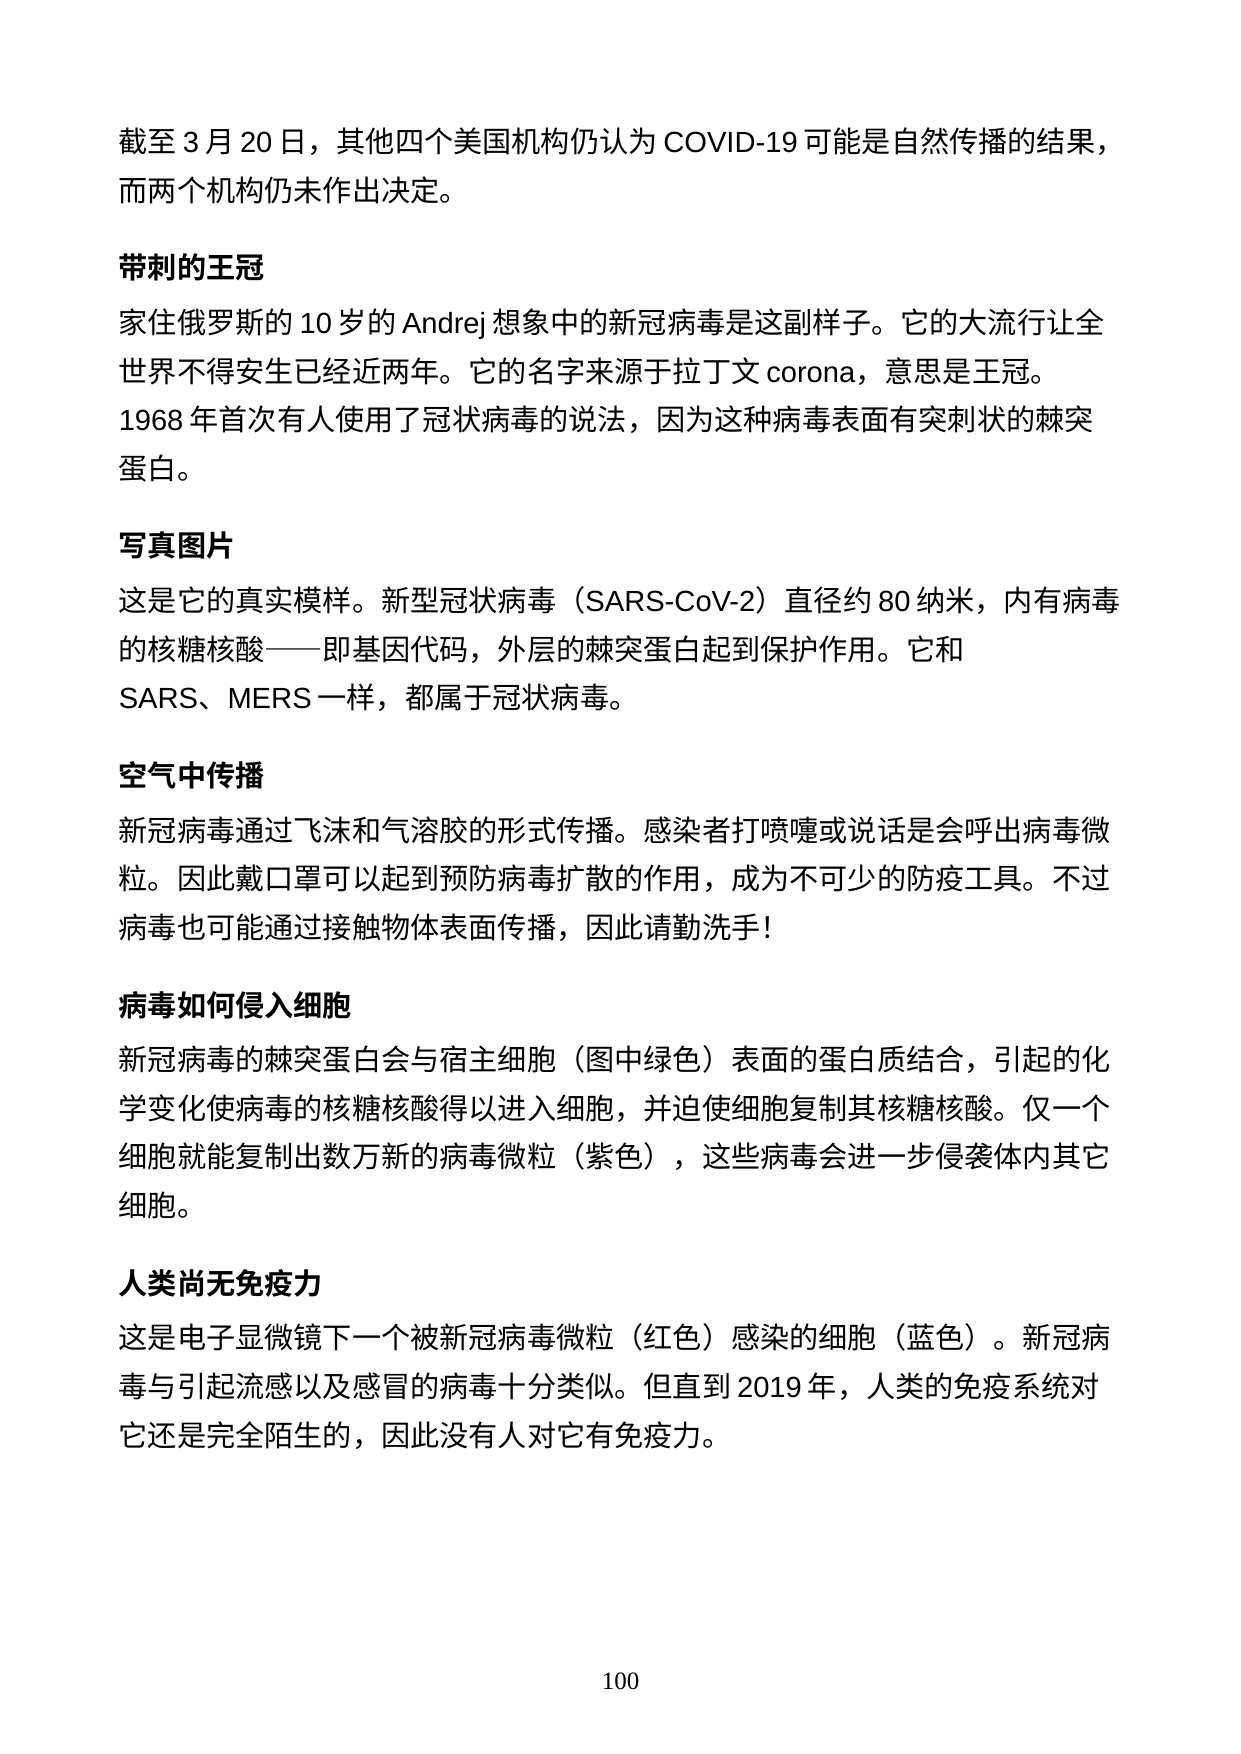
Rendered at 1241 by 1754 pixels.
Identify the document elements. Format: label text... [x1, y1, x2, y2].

subtitle 病毒如何侵入细胞 [118, 982, 1122, 1024]
text 这是电子显微镜下一个被新冠病毒微粒（红色）感染的细胞（蓝色）。新冠病毒与引起流感以及感冒的病毒十分类似。但直到2019年，人类的免疫系统对它还是完全陌生的，因此没有人对它有免疫力。 [118, 1315, 1122, 1454]
subtitle 人类尚无免疫力 [118, 1260, 1122, 1302]
text 新冠病毒通过飞沫和气溶胶的形式传播。感染者打喷嚏或说话是会呼出病毒微粒。因此戴口罩可以起到预防病毒扩散的作用，成为不可少的防疫工具。不过病毒也可能通过接触物体表面传播，因此请勤洗手！ [118, 807, 1122, 947]
text 家住俄罗斯的10岁的Andrej想象中的新冠病毒是这副样子。它的大流行让全世界不得安生已经近两年。它的名字来源于拉丁文corona，意思是王冠。1968年首次有人使用了冠状病毒的说法，因为这种病毒表面有突刺状的棘突蛋白。 [118, 299, 1122, 487]
text 新冠病毒的棘突蛋白会与宿主细胞（图中绿色）表面的蛋白质结合，引起的化学变化使病毒的核糖核酸得以进入细胞，并迫使细胞复制其核糖核酸。仅一个细胞就能复制出数万新的病毒微粒（紫色），这些病毒会进一步侵袭体内其它细胞。 [118, 1037, 1122, 1225]
subtitle 空气中传播 [118, 752, 1122, 795]
subtitle 带刺的王冠 [118, 245, 1122, 287]
text 截至3月20日，其他四个美国机构仍认为COVID-19可能是自然传播的结果，而两个机构仍未作出决定。 [118, 118, 1122, 209]
subtitle 写真图片 [118, 523, 1122, 565]
text 这是它的真实模样。新型冠状病毒（SARS-CoV-2）直径约80纳米，内有病毒的核糖核酸——即基因代码，外层的棘突蛋白起到保护作用。它和SARS、MERS一样，都属于冠状病毒。 [118, 578, 1122, 717]
